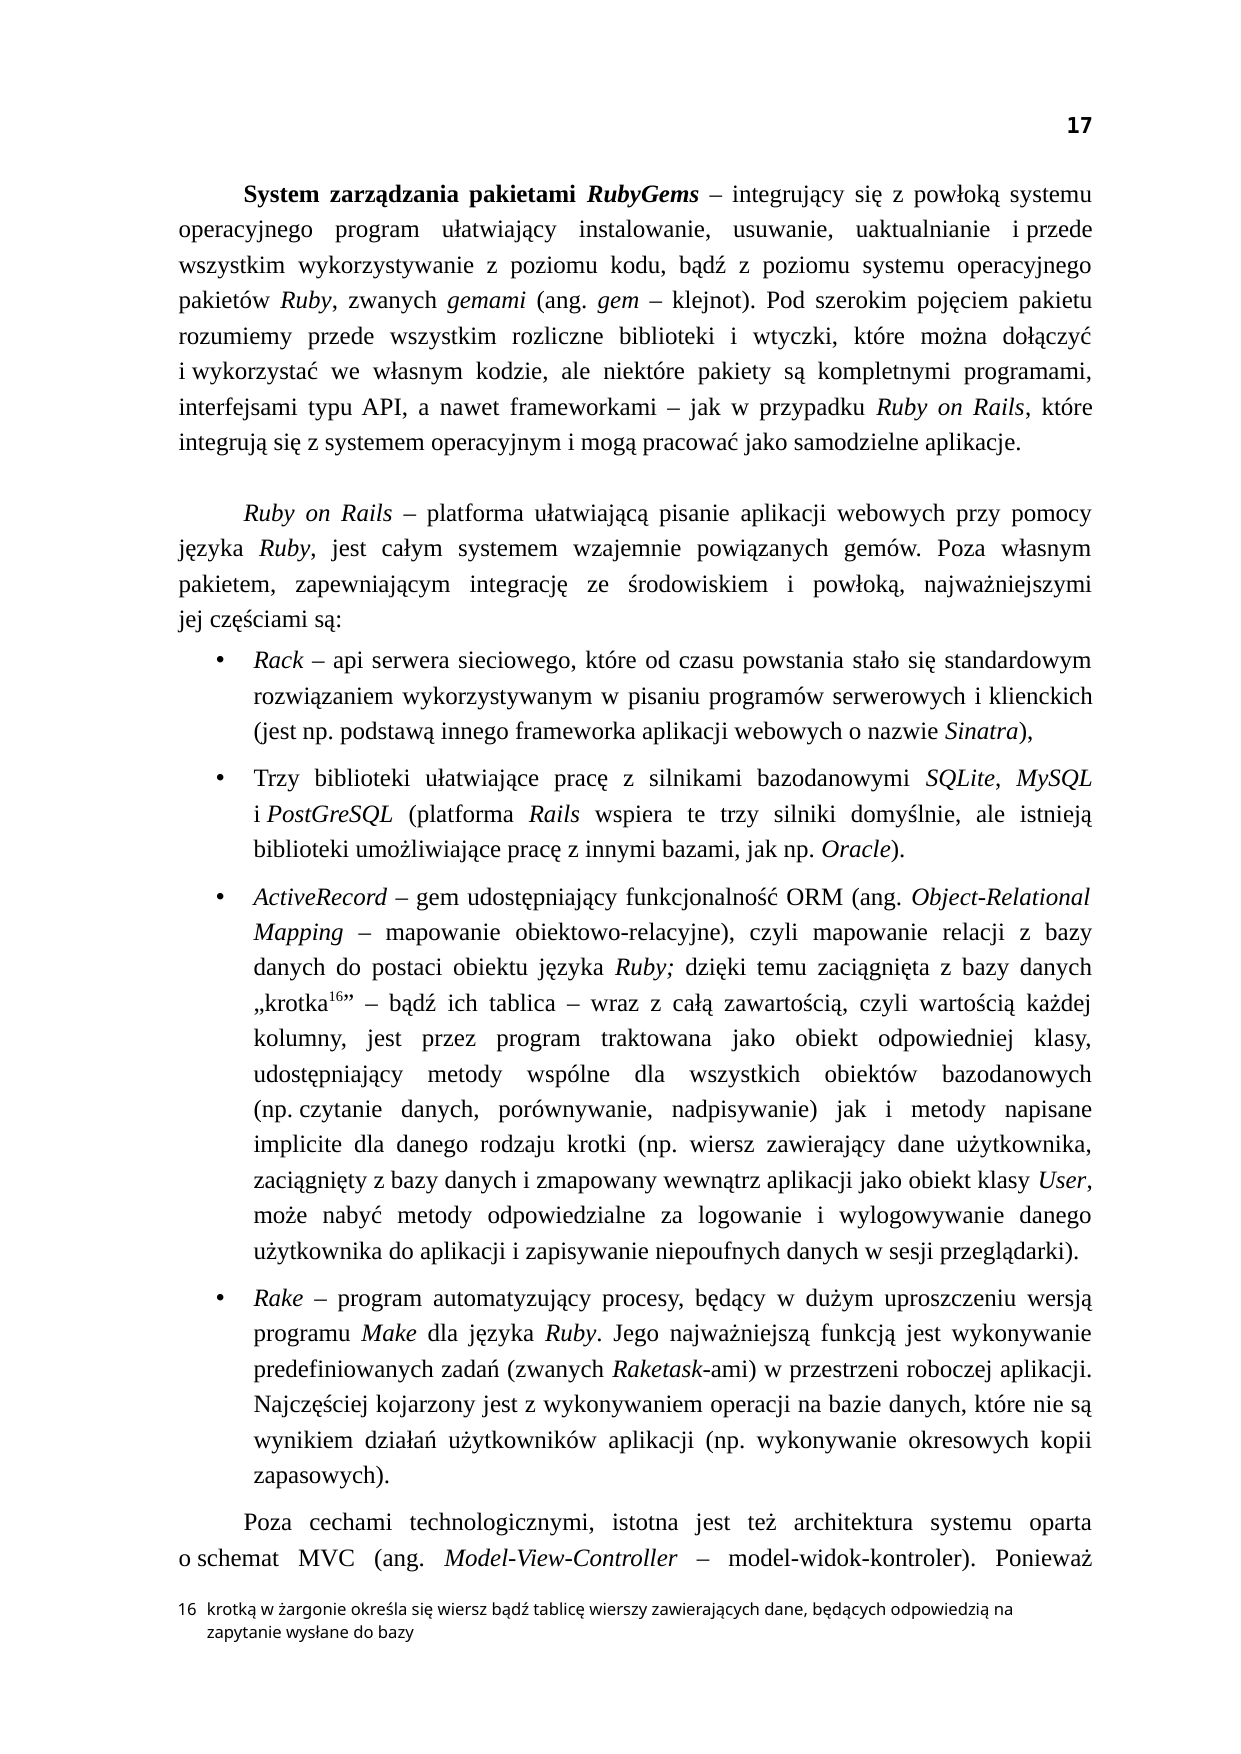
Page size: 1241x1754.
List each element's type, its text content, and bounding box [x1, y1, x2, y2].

text System zarządzania pakietami RubyGems – integrujący się z powłoką systemu operacyjnego program ułatwiający instalowanie, usuwanie, uaktualnianie i przede wszystkim wykorzystywanie z poziomu kodu, bądź z poziomu systemu operacyjnego pakietów Ruby, zwanych gemami (ang. gem – klejnot). Pod szerokim pojęciem pakietu rozumiemy przede wszystkim rozliczne biblioteki i wtyczki, które można dołączyć i wykorzystać we własnym kodzie, ale niektóre pakiety są kompletnymi programami, interfejsami typu API, a nawet frameworkami – jak w przypadku Ruby on Rails, które integrują się z systemem operacyjnym i mogą pracować jako samodzielne aplikacje. [178, 174, 1093, 457]
text Ruby on Rails – platforma ułatwiającą pisanie aplikacji webowych przy pomocy języka Ruby, jest całym systemem wzajemnie powiązanych gemów. Poza własnym pakietem, zapewniającym integrację ze środowiskiem i powłoką, najważniejszymi jej częściami są: [178, 493, 1093, 634]
list Trzy biblioteki ułatwiające pracę z silnikami bazodanowymi SQLite, MySQL i PostGreSQL (platforma Rails wspiera te trzy silniki domyślnie, ale istnieją biblioteki umożliwiające pracę z innymi bazami, jak np. Oracle). [216, 758, 1093, 865]
list Rack – api serwera sieciowego, które od czasu powstania stało się standardowym rozwiązaniem wykorzystywanym w pisaniu programów serwerowych i klienckich (jest np. podstawą innego frameworka aplikacji webowych o nazwie Sinatra), [216, 640, 1093, 747]
list ActiveRecord – gem udostępniający funkcjonalność ORM (ang. Object-Relational Mapping – mapowanie obiektowo-relacyjne), czyli mapowanie relacji z bazy danych do postaci obiektu języka Ruby; dzięki temu zaciągnięta z bazy danych „krotka” – bądź ich tablica – wraz z całą zawartością, czyli wartością każdej kolumny, jest przez program traktowana jako obiekt odpowiedniej klasy, udostępniający metody wspólne dla wszystkich obiektów bazodanowych (np. czytanie danych, porównywanie, nadpisywanie) jak i metody napisane implicite dla danego rodzaju krotki (np. wiersz zawierający dane użytkownika, zaciągnięty z bazy danych i zmapowany wewnątrz aplikacji jako obiekt klasy User, może nabyć metody odpowiedzialne za logowanie i wylogowywanie danego użytkownika do aplikacji i zapisywanie niepoufnych danych w sesji przeglądarki). [216, 877, 1093, 1266]
list krotką w żargonie określa się wiersz bądź tablicę wierszy zawierających dane, będących odpowiedzią na zapytanie wysłane do bazy [177, 1598, 1093, 1643]
list Rake – program automatyzujący procesy, będący w dużym uproszczeniu wersją programu Make dla języka Ruby. Jego najważniejszą funkcją jest wykonywanie predefiniowanych zadań (zwanych Raketask-ami) w przestrzeni roboczej aplikacji. Najczęściej kojarzony jest z wykonywaniem operacji na bazie danych, które nie są wynikiem działań użytkowników aplikacji (np. wykonywanie okresowych kopii zapasowych). [216, 1278, 1093, 1491]
list Poza cechami technologicznymi, istotna jest też architektura systemu oparta o schemat MVC (ang. Model-View-Controller – model-widok-kontroler). Ponieważ [178, 1502, 1093, 1573]
